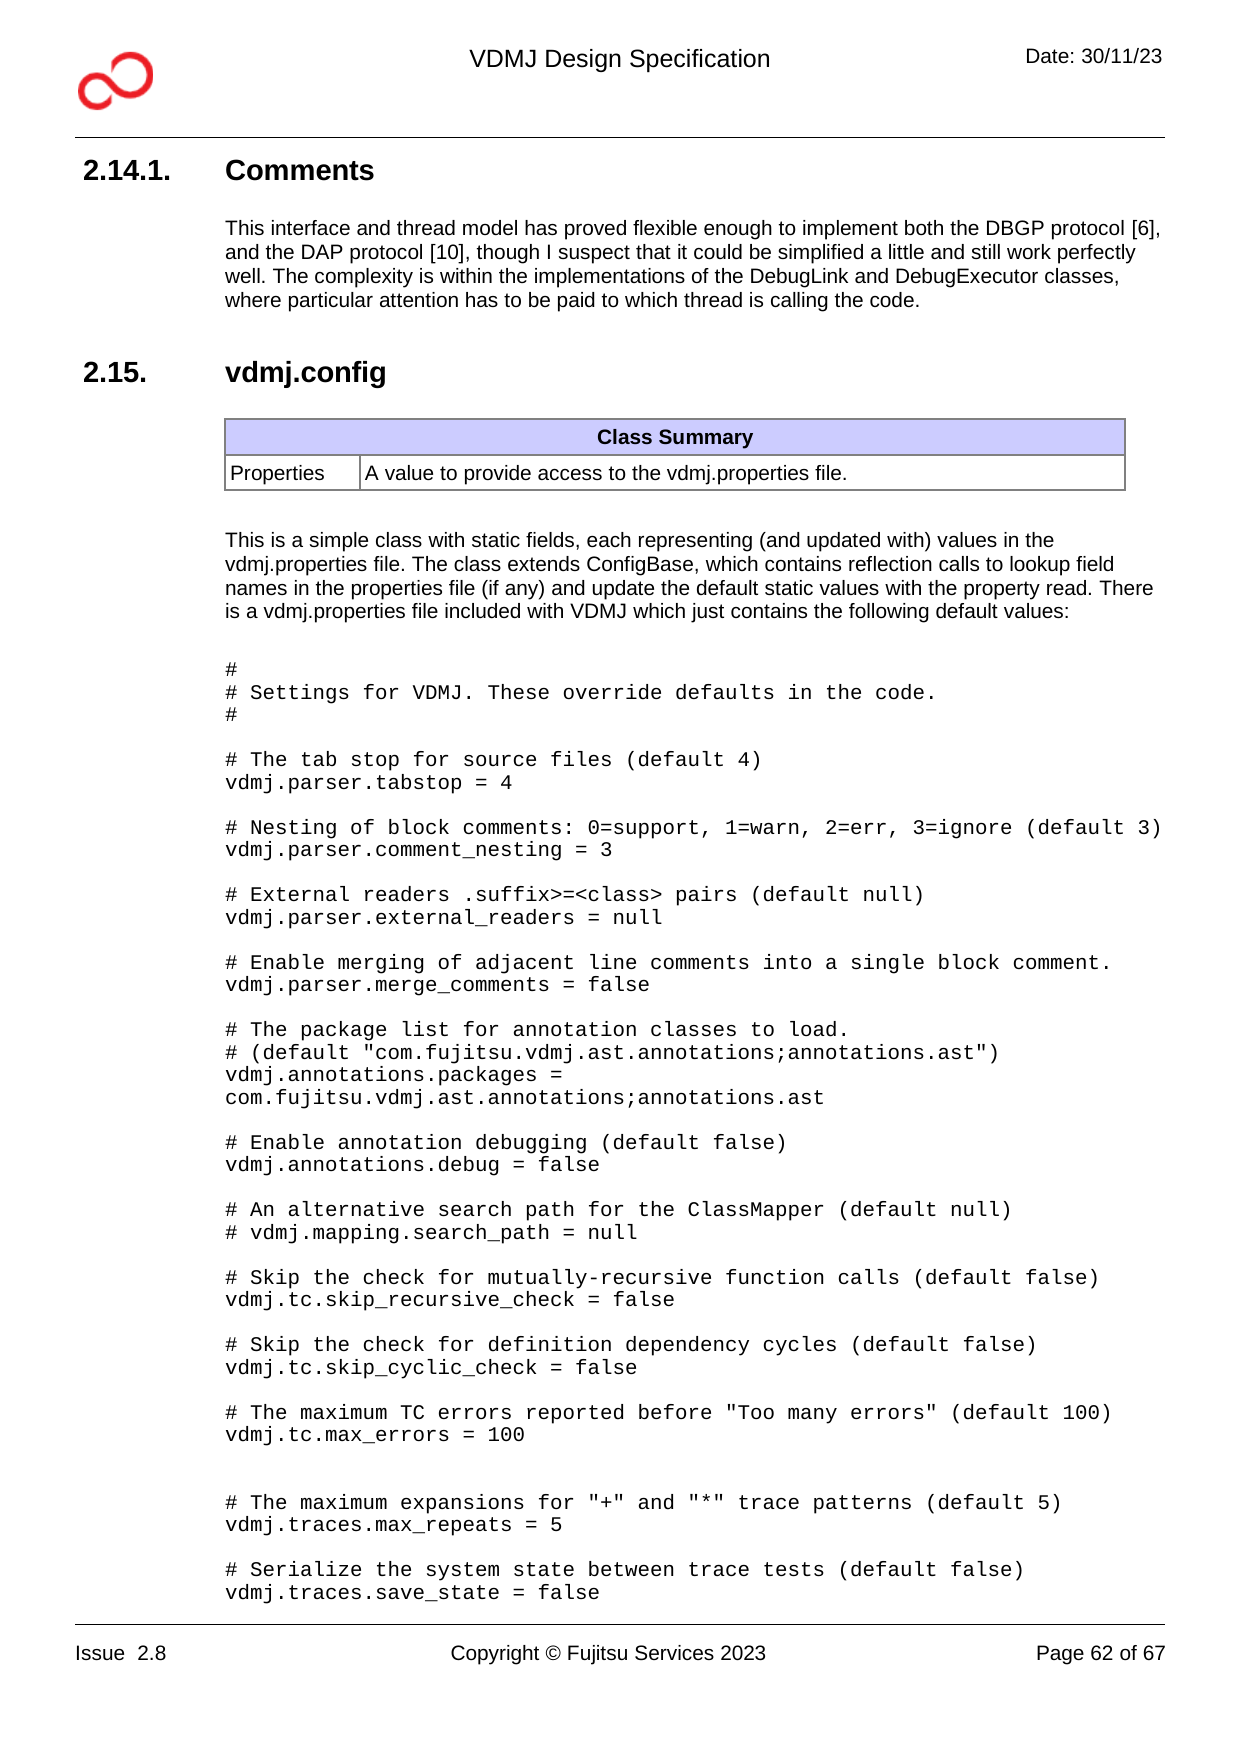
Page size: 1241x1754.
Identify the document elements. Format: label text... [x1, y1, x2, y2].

text vdmj.parser.comment_nesting = 3 [225, 839, 1165, 861]
text # [225, 704, 1165, 726]
text vdmj.parser.external_readers = null [225, 906, 1165, 929]
text # External readers .suffix>=<class> pairs (default null) [225, 884, 1165, 906]
text vdmj.parser.merge_comments = false [225, 974, 1165, 996]
text # The tab stop for source files (default 4) [225, 749, 1165, 771]
text # Nesting of block comments: 0=support, 1=warn, 2=err, 3=ignore (default 3) [225, 816, 1165, 839]
text # Enable annotation debugging (default false) [225, 1131, 1165, 1154]
text # Settings for VDMJ. These override defaults in the code. [225, 681, 1165, 704]
subtitle Comments [75, 153, 1165, 186]
text vdmj.annotations.packages = com.fujitsu.vdmj.ast.annotations;annotations.ast [225, 1064, 1165, 1109]
text This is a simple class with static fields, each representing (and updated with) values in the vdmj.properties file. The class extends ConfigBase, which contains reflection calls to lookup field names in the properties file (if any) and update the default static values with the property read. There is a vdmj.properties file included with VDMJ which just contains the following default values: [225, 528, 1165, 624]
text # The maximum expansions for "+" and "*" trace patterns (default 5) [225, 1491, 1165, 1514]
table_header Class Summary [226, 420, 1124, 454]
picture [78, 44, 153, 120]
text # The maximum TC errors reported before "Too many errors" (default 100) [225, 1401, 1165, 1424]
text # (default "com.fujitsu.vdmj.ast.annotations;annotations.ast") [225, 1041, 1165, 1064]
text vdmj.parser.tabstop = 4 [225, 771, 1165, 794]
text This interface and thread model has proved flexible enough to implement both the DBGP protocol [6], and the DAP protocol [10], though I suspect that it could be simplified a little and still work perfectly well. The complexity is within the implementations of the DebugLink and DebugExecutor classes, where particular attention has to be paid to which thread is calling the code. [225, 216, 1165, 312]
text vdmj.traces.max_repeats = 5 [225, 1514, 1165, 1536]
text # An alternative search path for the ClassMapper (default null) [225, 1199, 1165, 1221]
text vdmj.tc.skip_cyclic_check = false [225, 1356, 1165, 1379]
subtitle vdmj.config [75, 355, 1165, 388]
text vdmj.tc.max_errors = 100 [225, 1424, 1165, 1446]
text # The package list for annotation classes to load. [225, 1019, 1165, 1041]
text # vdmj.mapping.search_path = null [225, 1221, 1165, 1244]
text vdmj.traces.save_state = false [225, 1581, 1165, 1604]
table_cell A value to provide access to the vdmj.properties file. [361, 456, 1124, 489]
text vdmj.tc.skip_recursive_check = false [225, 1289, 1165, 1311]
text # Enable merging of adjacent line comments into a single block comment. [225, 951, 1165, 974]
text # [225, 659, 1165, 681]
table_cell Properties [226, 456, 359, 489]
text # Skip the check for mutually-recursive function calls (default false) [225, 1266, 1165, 1289]
text vdmj.annotations.debug = false [225, 1154, 1165, 1176]
text # Skip the check for definition dependency cycles (default false) [225, 1334, 1165, 1356]
text # Serialize the system state between trace tests (default false) [225, 1559, 1165, 1581]
